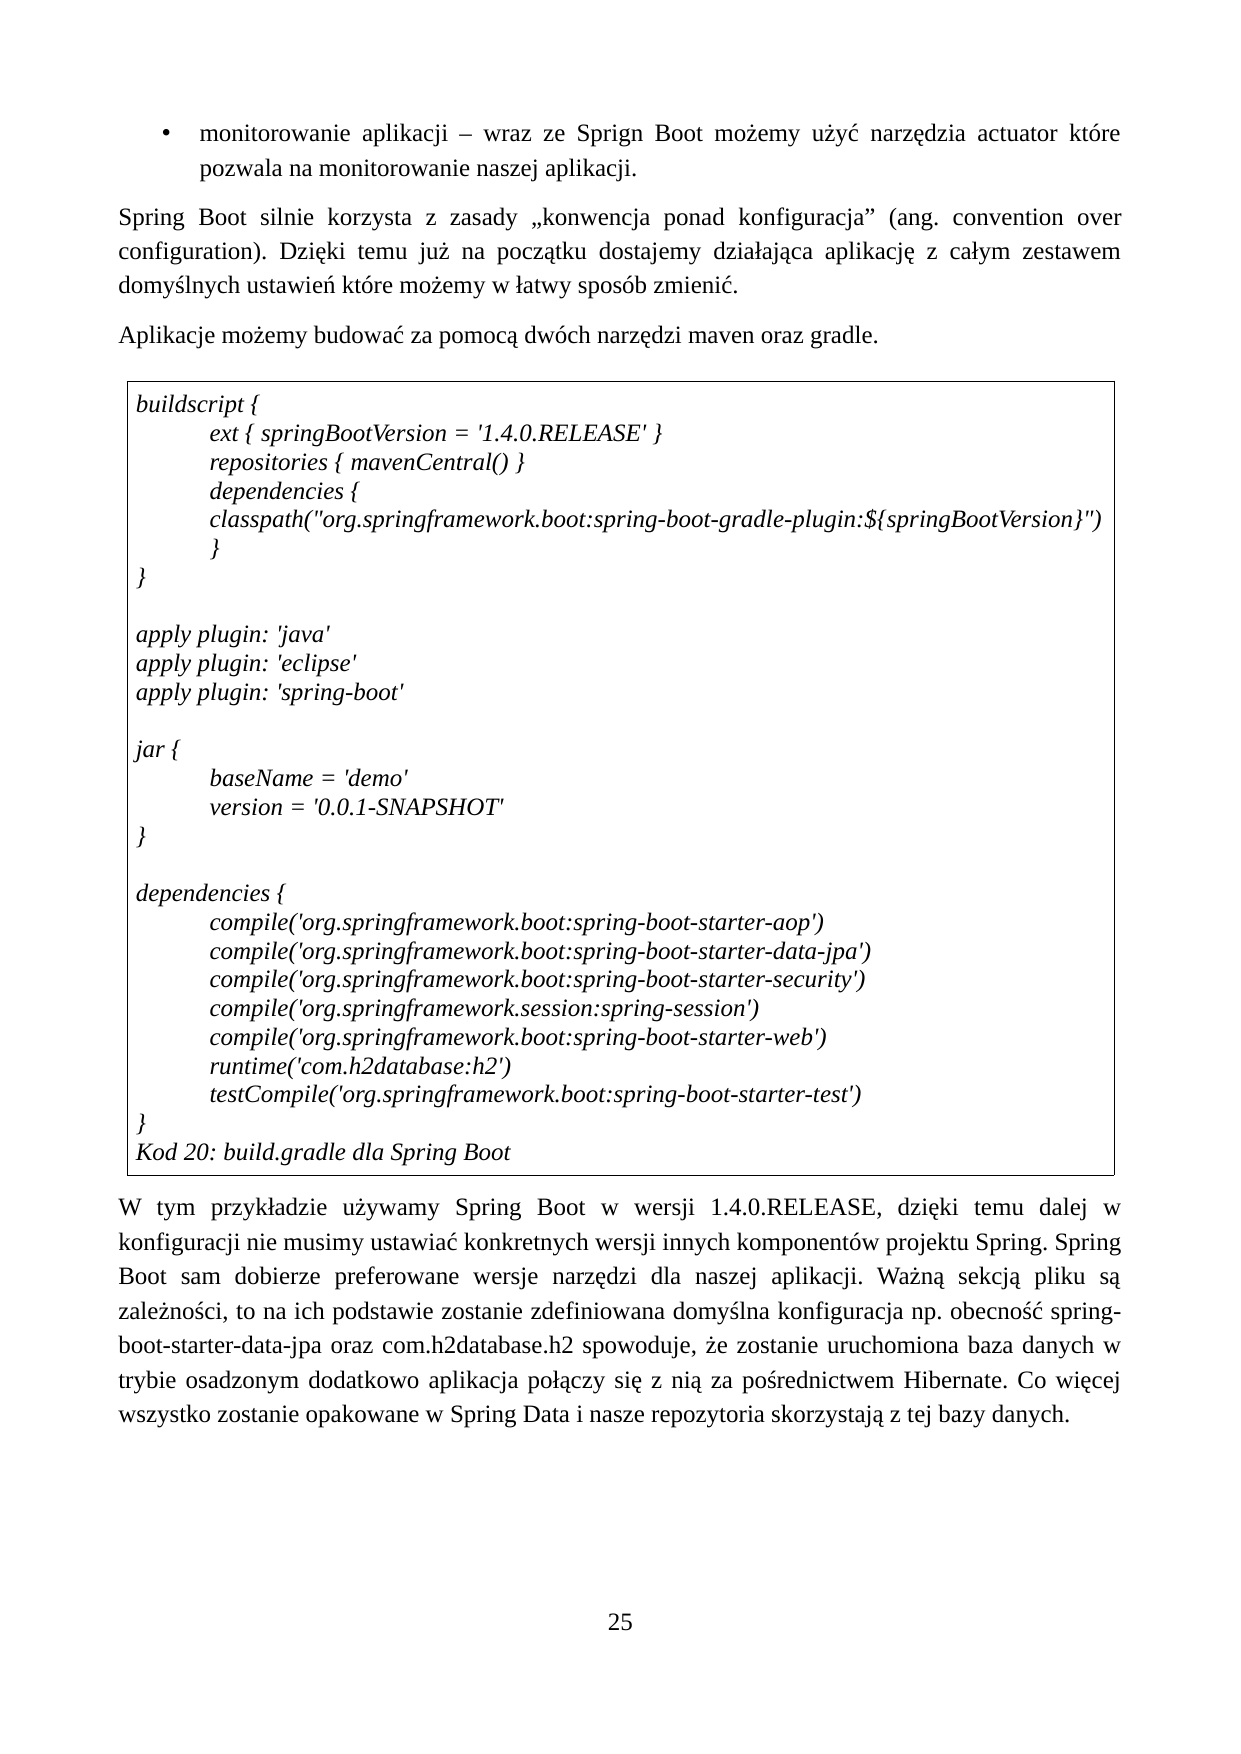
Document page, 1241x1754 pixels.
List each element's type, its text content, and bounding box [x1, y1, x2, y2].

text compile('org.springframework.boot:spring-boot-starter-web') [136, 1022, 1105, 1051]
text compile('org.springframework.boot:spring-boot-starter-data-jpa') [136, 936, 1105, 964]
text buildscript { [136, 389, 1105, 418]
text version = '0.0.1-SNAPSHOT' [136, 792, 1105, 821]
text testCompile('org.springframework.boot:spring-boot-starter-test') [136, 1079, 1105, 1108]
text } [136, 821, 1105, 849]
text apply plugin: 'eclipse' [136, 648, 1105, 677]
text compile('org.springframework.session:spring-session') [136, 993, 1105, 1022]
text apply plugin: 'java' [136, 619, 1105, 648]
text jar { [136, 734, 1105, 763]
text } [136, 533, 1105, 562]
text repositories { mavenCentral() } [136, 447, 1105, 476]
text apply plugin: 'spring-boot' [136, 677, 1105, 706]
text Spring Boot silnie korzysta z zasady „konwencja ponad konfiguracja” (ang. convention over configuration). Dzięki temu już na początku dostajemy działająca aplikację z całym zestawem domyślnych ustawień które możemy w łatwy sposób zmienić. [118, 202, 1122, 299]
text Aplikacje możemy budować za pomocą dwóch narzędzi maven oraz gradle. [118, 320, 1122, 348]
list monitorowanie aplikacji – wraz ze Sprign Boot możemy użyć narzędzia actuator które pozwala na monitorowanie naszej aplikacji. [162, 118, 1122, 181]
text Kod 20: build.gradle dla Spring Boot [136, 1137, 1105, 1166]
text W tym przykładzie używamy Spring Boot w wersji 1.4.0.RELEASE, dzięki temu dalej w konfiguracji nie musimy ustawiać konkretnych wersji innych komponentów projektu Spring. Spring Boot sam dobierze preferowane wersje narzędzi dla naszej aplikacji. Ważną sekcją pliku są zależności, to na ich podstawie zostanie zdefiniowana domyślna konfiguracja np. obecność spring-boot-starter-data-jpa oraz com.h2database.h2 spowoduje, że zostanie uruchomiona baza danych w trybie osadzonym dodatkowo aplikacja połączy się z nią za pośrednictwem Hibernate. Co więcej wszystko zostanie opakowane w Spring Data i nasze repozytoria skorzystają z tej bazy danych. [118, 369, 1122, 1428]
text ext { springBootVersion = '1.4.0.RELEASE' } [136, 418, 1105, 447]
text compile('org.springframework.boot:spring-boot-starter-security') [136, 964, 1105, 993]
text dependencies { [136, 476, 1105, 504]
text } [136, 1108, 1105, 1137]
text baseName = 'demo' [136, 763, 1105, 792]
text compile('org.springframework.boot:spring-boot-starter-aop') [136, 907, 1105, 936]
text dependencies { [136, 878, 1105, 907]
text } [136, 562, 1105, 591]
text classpath("org.springframework.boot:spring-boot-gradle-plugin:${springBootVersion}") [136, 504, 1105, 533]
text runtime('com.h2database:h2') [136, 1051, 1105, 1079]
